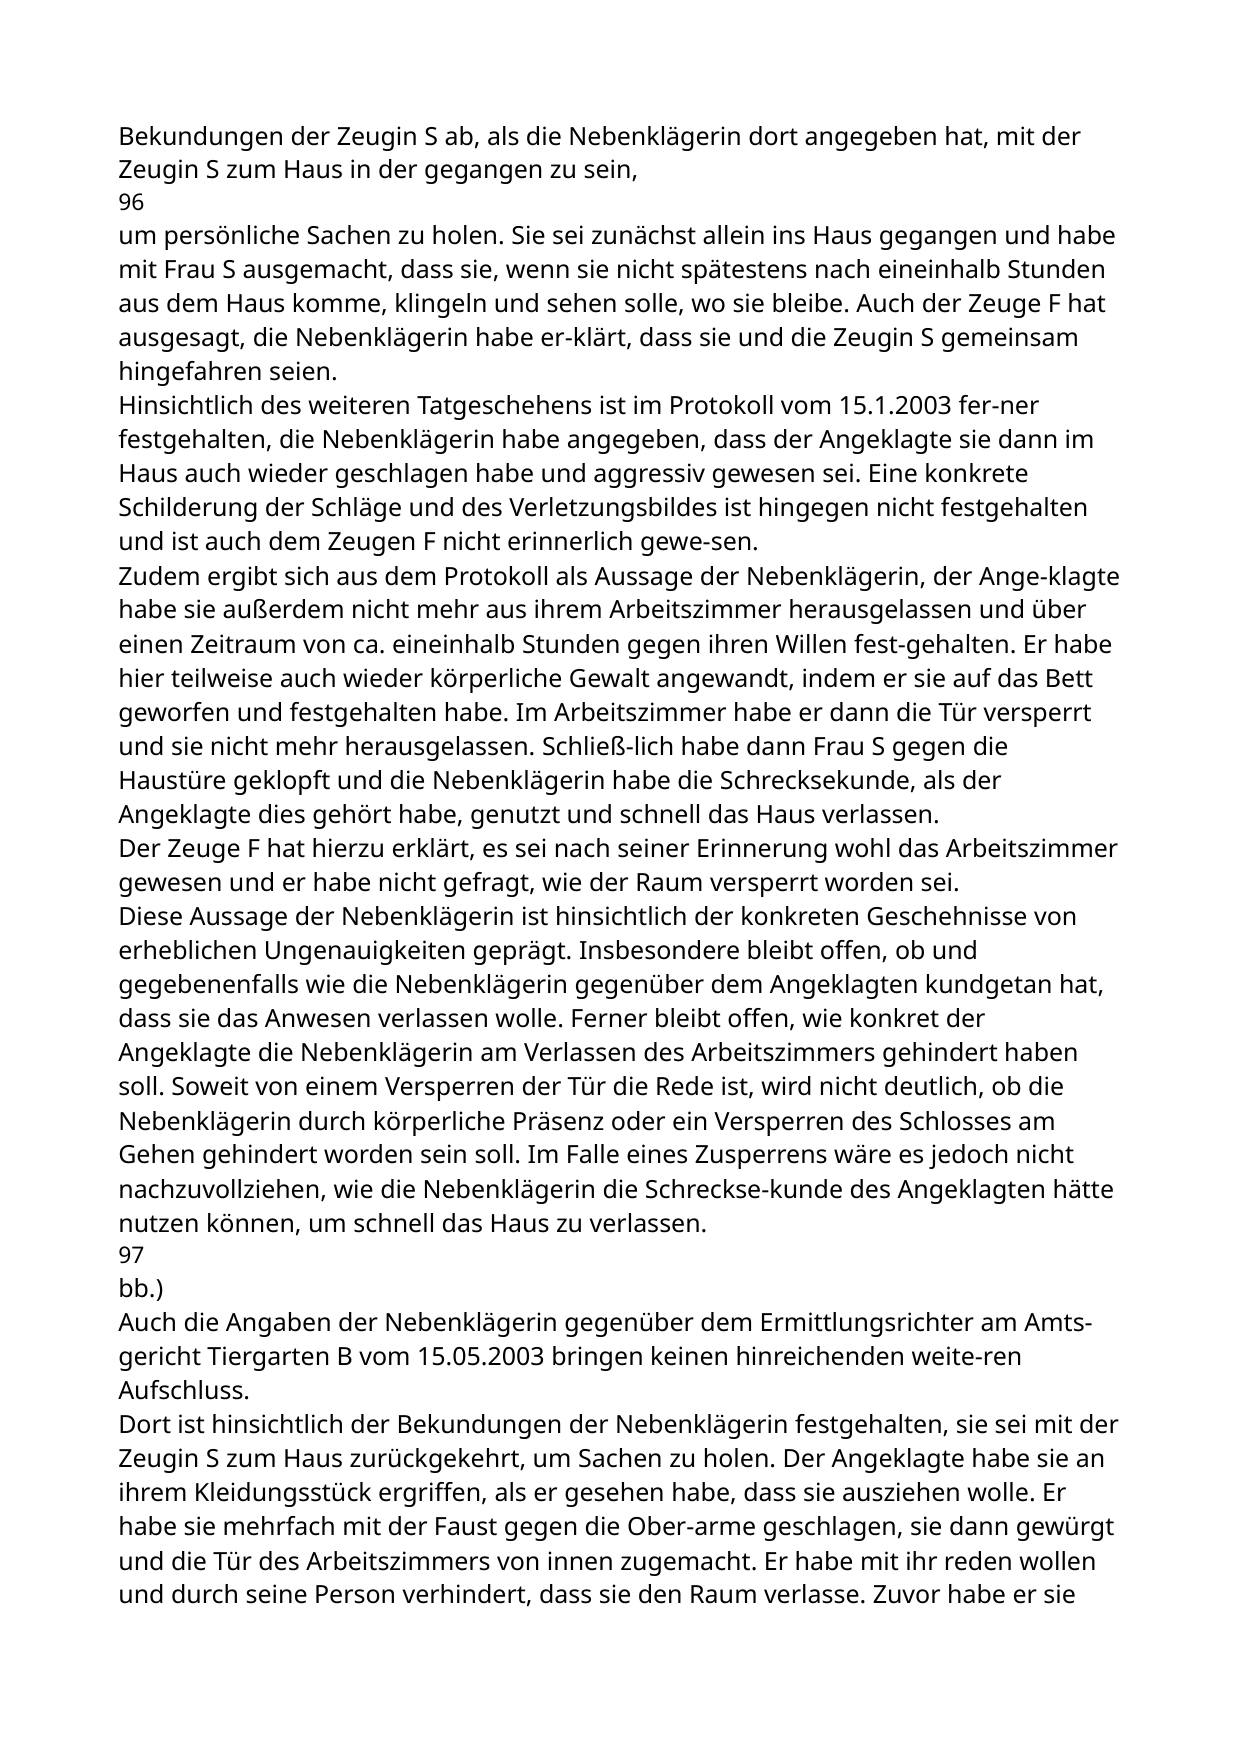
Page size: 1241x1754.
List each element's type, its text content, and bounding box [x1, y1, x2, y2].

text Dort ist hinsichtlich der Bekundungen der Nebenklägerin festgehalten, sie sei mit der Zeugin S zum Haus zurückgekehrt, um Sachen zu holen. Der Angeklagte habe sie an ihrem Kleidungsstück ergriffen, als er gesehen habe, dass sie ausziehen wolle. Er habe sie mehrfach mit der Faust gegen die Ober-arme geschlagen, sie dann gewürgt und die Tür des Arbeitszimmers von innen zugemacht. Er habe mit ihr reden wollen und durch seine Person verhindert, dass sie den Raum verlasse. Zuvor habe er sie [118, 1407, 1122, 1611]
text Diese Aussage der Nebenklägerin ist hinsichtlich der konkreten Geschehnisse von erheblichen Ungenauigkeiten geprägt. Insbesondere bleibt offen, ob und gegebenenfalls wie die Nebenklägerin gegenüber dem Angeklagten kundgetan hat, dass sie das Anwesen verlassen wolle. Ferner bleibt offen, wie konkret der Angeklagte die Nebenklägerin am Verlassen des Arbeitszimmers gehindert haben soll. Soweit von einem Versperren der Tür die Rede ist, wird nicht deutlich, ob die Nebenklägerin durch körperliche Präsenz oder ein Versperren des Schlosses am Gehen gehindert worden sein soll. Im Falle eines Zusperrens wäre es jedoch nicht nachzuvollziehen, wie die Nebenklägerin die Schreckse-kunde des Angeklagten hätte nutzen können, um schnell das Haus zu verlassen. [118, 899, 1122, 1239]
text bb.) [118, 1271, 1122, 1305]
text Auch die Angaben der Nebenklägerin gegenüber dem Ermittlungsrichter am Amts-gericht Tiergarten B vom 15.05.2003 bringen keinen hinreichenden weite-ren Aufschluss. [118, 1305, 1122, 1407]
text Zudem ergibt sich aus dem Protokoll als Aussage der Nebenklägerin, der Ange-klagte habe sie außerdem nicht mehr aus ihrem Arbeitszimmer herausgelassen und über einen Zeitraum von ca. eineinhalb Stunden gegen ihren Willen fest-gehalten. Er habe hier teilweise auch wieder körperliche Gewalt angewandt, indem er sie auf das Bett geworfen und festgehalten habe. Im Arbeitszimmer habe er dann die Tür versperrt und sie nicht mehr herausgelassen. Schließ-lich habe dann Frau S gegen die Haustüre geklopft und die Nebenklägerin habe die Schrecksekunde, als der Angeklagte dies gehört habe, genutzt und schnell das Haus verlassen. [118, 558, 1122, 831]
text Der Zeuge F hat hierzu erklärt, es sei nach seiner Erinnerung wohl das Arbeitszimmer gewesen und er habe nicht gefragt, wie der Raum versperrt worden sei. [118, 831, 1122, 899]
text Hinsichtlich des weiteren Tatgeschehens ist im Protokoll vom 15.1.2003 fer-ner festgehalten, die Nebenklägerin habe angegeben, dass der Angeklagte sie dann im Haus auch wieder geschlagen habe und aggressiv gewesen sei. Eine konkrete Schilderung der Schläge und des Verletzungsbildes ist hingegen nicht festgehalten und ist auch dem Zeugen F nicht erinnerlich gewe-sen. [118, 388, 1122, 558]
text 97 [118, 1239, 1122, 1271]
text 96 [118, 186, 1122, 217]
text Bekundungen der Zeugin S ab, als die Nebenklägerin dort angegeben hat, mit der Zeugin S zum Haus in der gegangen zu sein, [118, 118, 1122, 186]
text um persönliche Sachen zu holen. Sie sei zunächst allein ins Haus gegangen und habe mit Frau S ausgemacht, dass sie, wenn sie nicht spätestens nach eineinhalb Stunden aus dem Haus komme, klingeln und sehen solle, wo sie bleibe. Auch der Zeuge F hat ausgesagt, die Nebenklägerin habe er-klärt, dass sie und die Zeugin S gemeinsam hingefahren seien. [118, 217, 1122, 388]
